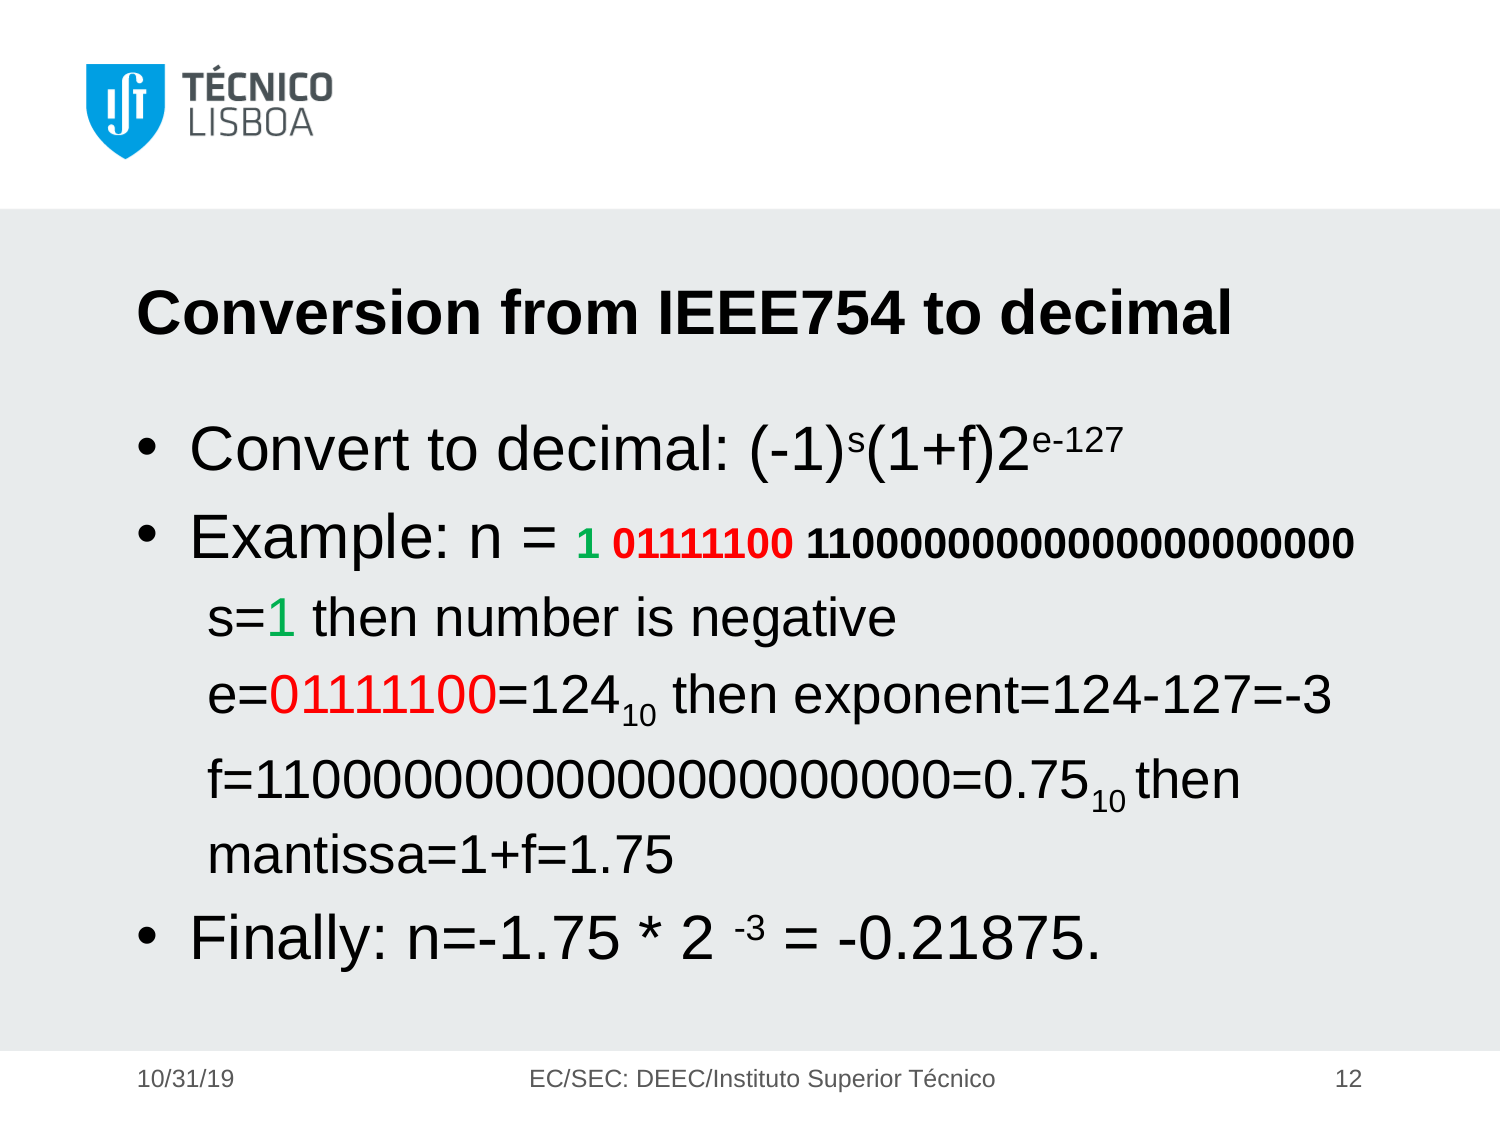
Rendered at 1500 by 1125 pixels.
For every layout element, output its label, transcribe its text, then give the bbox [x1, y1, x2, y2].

slide_number 10/31/19 [121, 1052, 425, 1103]
list Convert to decimal: (-1)s(1+f)2e-127 Example: n = 1 01111100 11000000000000000000000 s=1 then number is negative e=01111100=12410 then exponent=124-127=-3 f=11000000000000000000000=0.7510 then mantissa=1+f=1.75 Finally: n=-1.75 * 2 -3 = -0.21875. [121, 400, 1378, 1005]
picture [0, 0, 1500, 1125]
title Conversion from IEEE754 to decimal [121, 237, 1378, 381]
footer EC/SEC: DEEC/Instituto Superior Técnico [512, 1052, 1021, 1103]
slide_number [1077, 1052, 1378, 1103]
